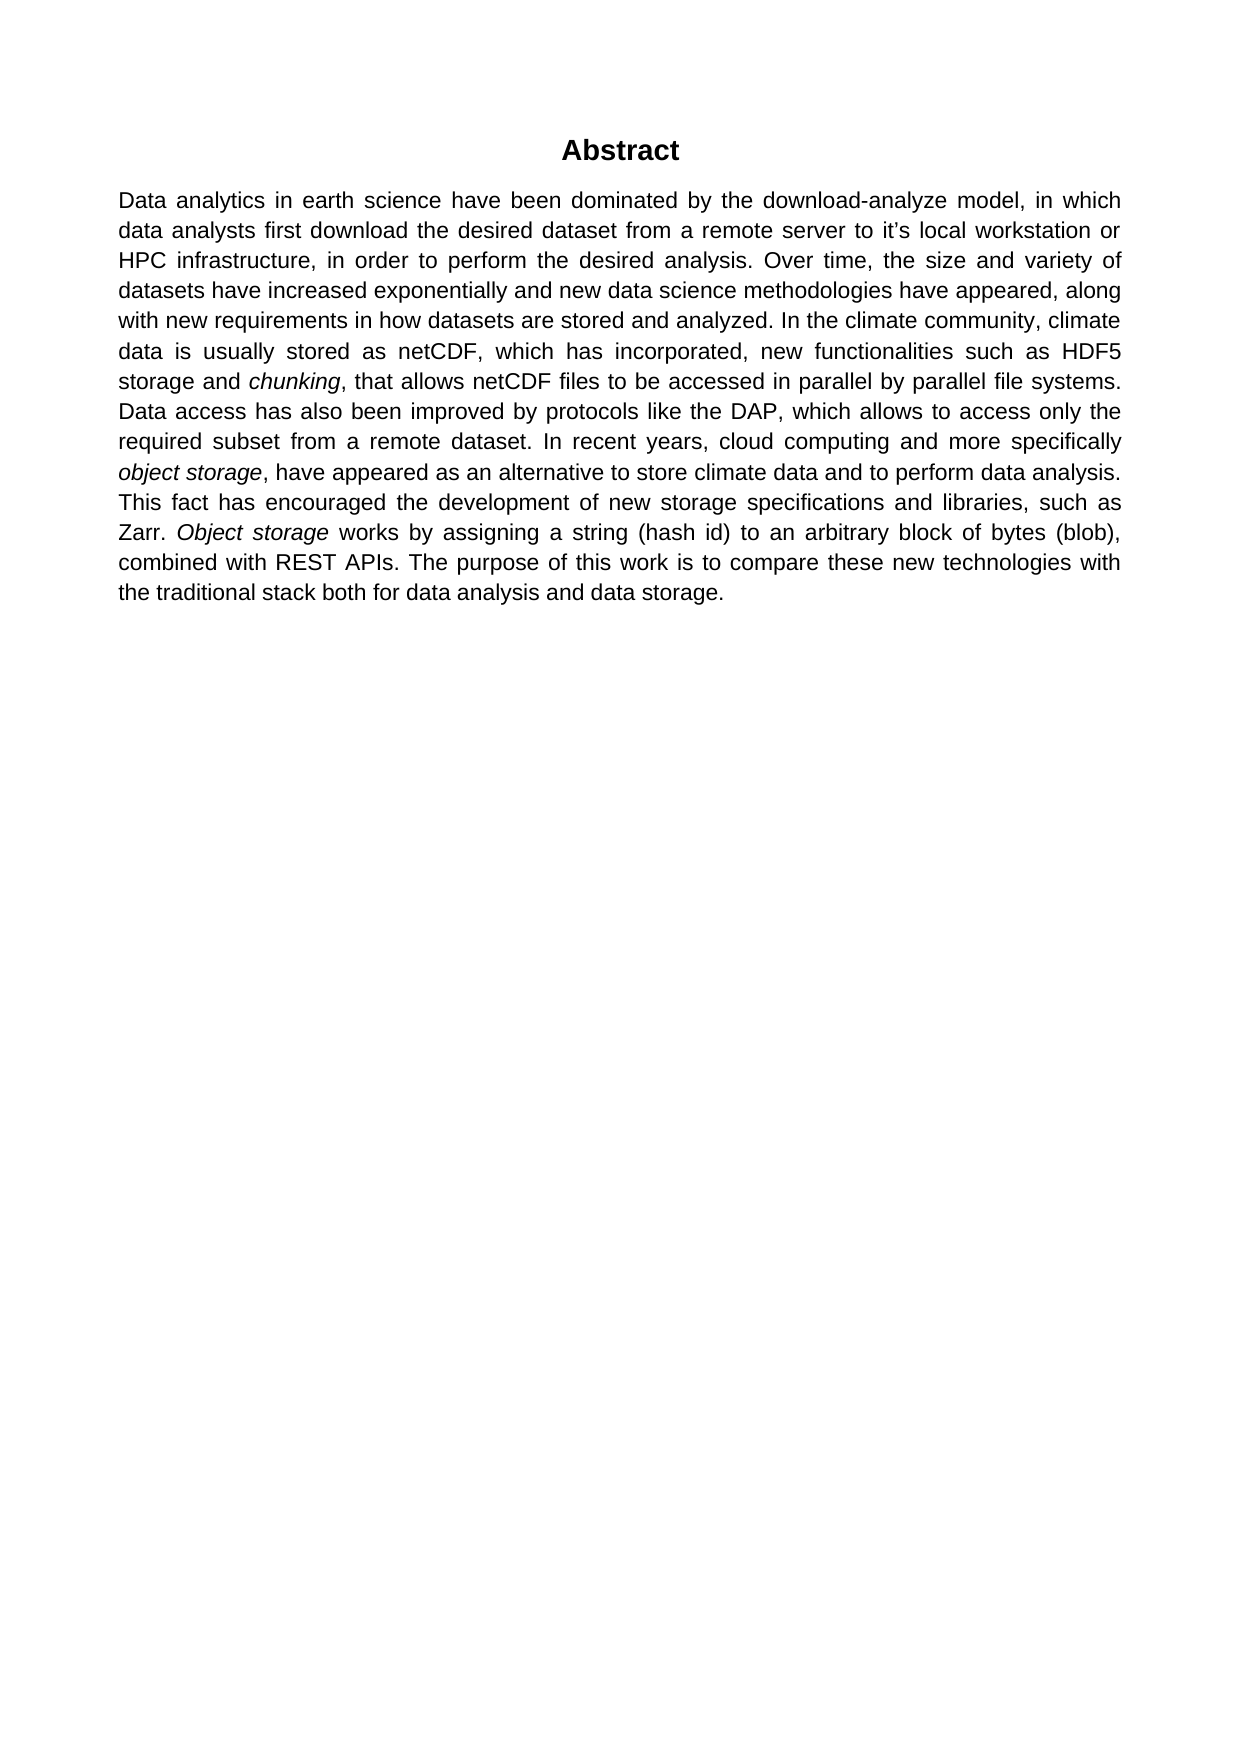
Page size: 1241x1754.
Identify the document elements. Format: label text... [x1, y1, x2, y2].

text Abstract [118, 133, 1122, 167]
text Data analytics in earth science have been dominated by the download-analyze model, in which data analysts first download the desired dataset from a remote server to it’s local workstation or HPC infrastructure, in order to perform the desired analysis. Over time, the size and variety of datasets have increased exponentially and new data science methodologies have appeared, along with new requirements in how datasets are stored and analyzed. In the climate community, climate data is usually stored as netCDF, which has incorporated, new functionalities such as HDF5 storage and chunking, that allows netCDF files to be accessed in parallel by parallel file systems. Data access has also been improved by protocols like the DAP, which allows to access only the required subset from a remote dataset. In recent years, cloud computing and more specifically object storage, have appeared as an alternative to store climate data and to perform data analysis. This fact has encouraged the development of new storage specifications and libraries, such as Zarr. Object storage works by assigning a string (hash id) to an arbitrary block of bytes (blob), combined with REST APIs. The purpose of this work is to compare these new technologies with the traditional stack both for data analysis and data storage. [118, 187, 1122, 606]
